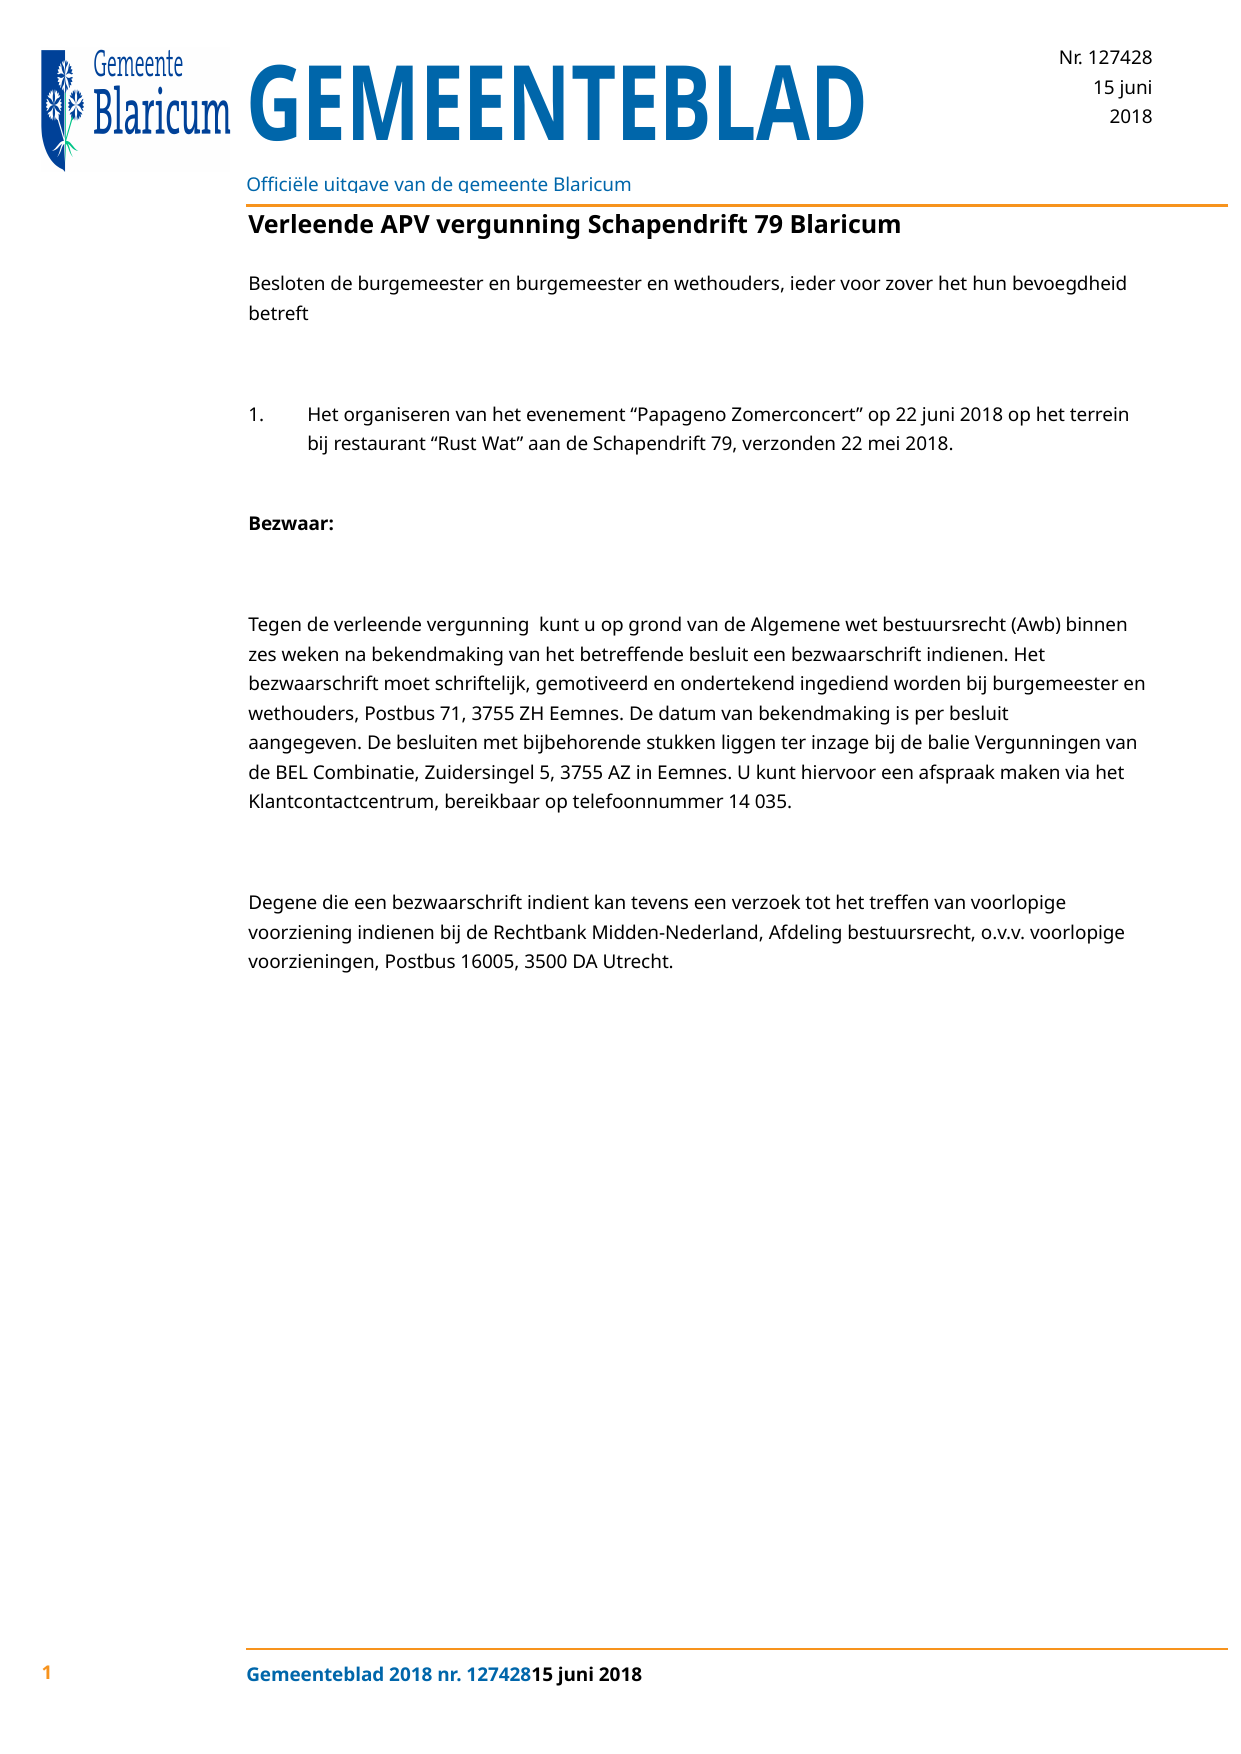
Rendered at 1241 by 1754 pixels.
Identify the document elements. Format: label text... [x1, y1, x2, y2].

list Het organiseren van het evenement “Papageno Zomerconcert” op 22 juni 2018 op het terrein bij restaurant “Rust Wat” aan de Schapendrift 79, verzonden 22 mei 2018. [248, 401, 1152, 456]
text Verleende APV vergunning Schapendrift 79 Blaricum [248, 207, 1152, 241]
text Besloten de burgemeester en burgemeester en wethouders, ieder voor zover het hun bevoegdheid betreft [248, 270, 1152, 326]
text Tegen de verleende vergunning kunt u op grond van de Algemene wet bestuursrecht (Awb) binnen zes weken na bekendmaking van het betreffende besluit een bezwaarschrift indienen. Het bezwaarschrift moet schriftelijk, gemotiveerd en ondertekend ingediend worden bij burgemeester en wethouders, Postbus 71, 3755 ZH Eemnes. De datum van bekendmaking is per besluit aangegeven. De besluiten met bijbehorende stukken liggen ter inzage bij de balie Vergunningen van de BEL Combinatie, Zuidersingel 5, 3755 AZ in Eemnes. U kunt hiervoor een afspraak maken via het Klantcontactcentrum, bereikbaar op telefoonnummer 14 035. [248, 611, 1152, 814]
picture [41, 47, 231, 172]
text Bezwaar: [248, 510, 1152, 536]
text Degene die een bezwaarschrift indient kan tevens een verzoek tot het treffen van voorlopige voorziening indienen bij de Rechtbank Midden-Nederland, Afdeling bestuursrecht, o.v.v. voorlopige voorzieningen, Postbus 16005, 3500 DA Utrecht. [248, 889, 1152, 974]
